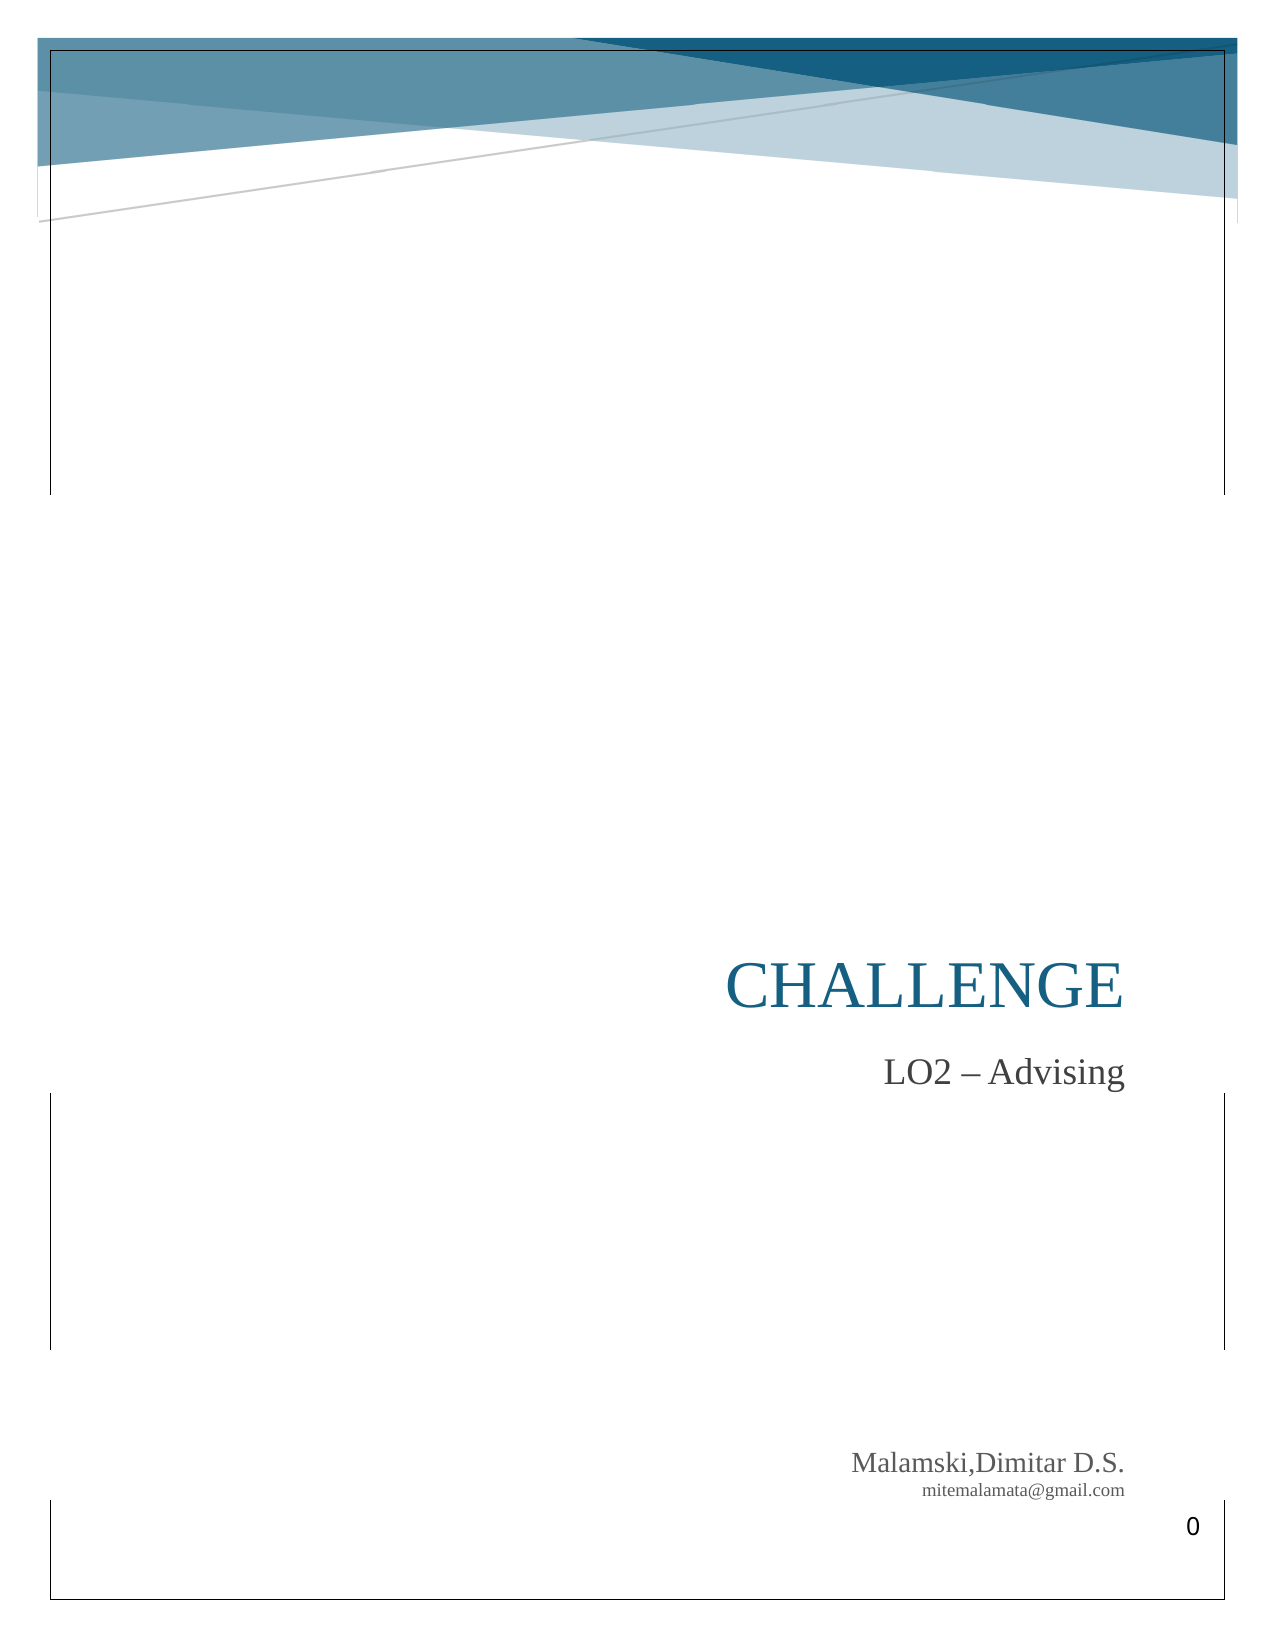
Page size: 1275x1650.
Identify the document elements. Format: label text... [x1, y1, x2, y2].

text Challenge [300, 945, 1125, 1022]
text LO2 – Advising [300, 1050, 1125, 1093]
text Malamski,Dimitar D.S. [300, 1445, 1125, 1478]
text mitemalamata@gmail.com [300, 1478, 1125, 1500]
